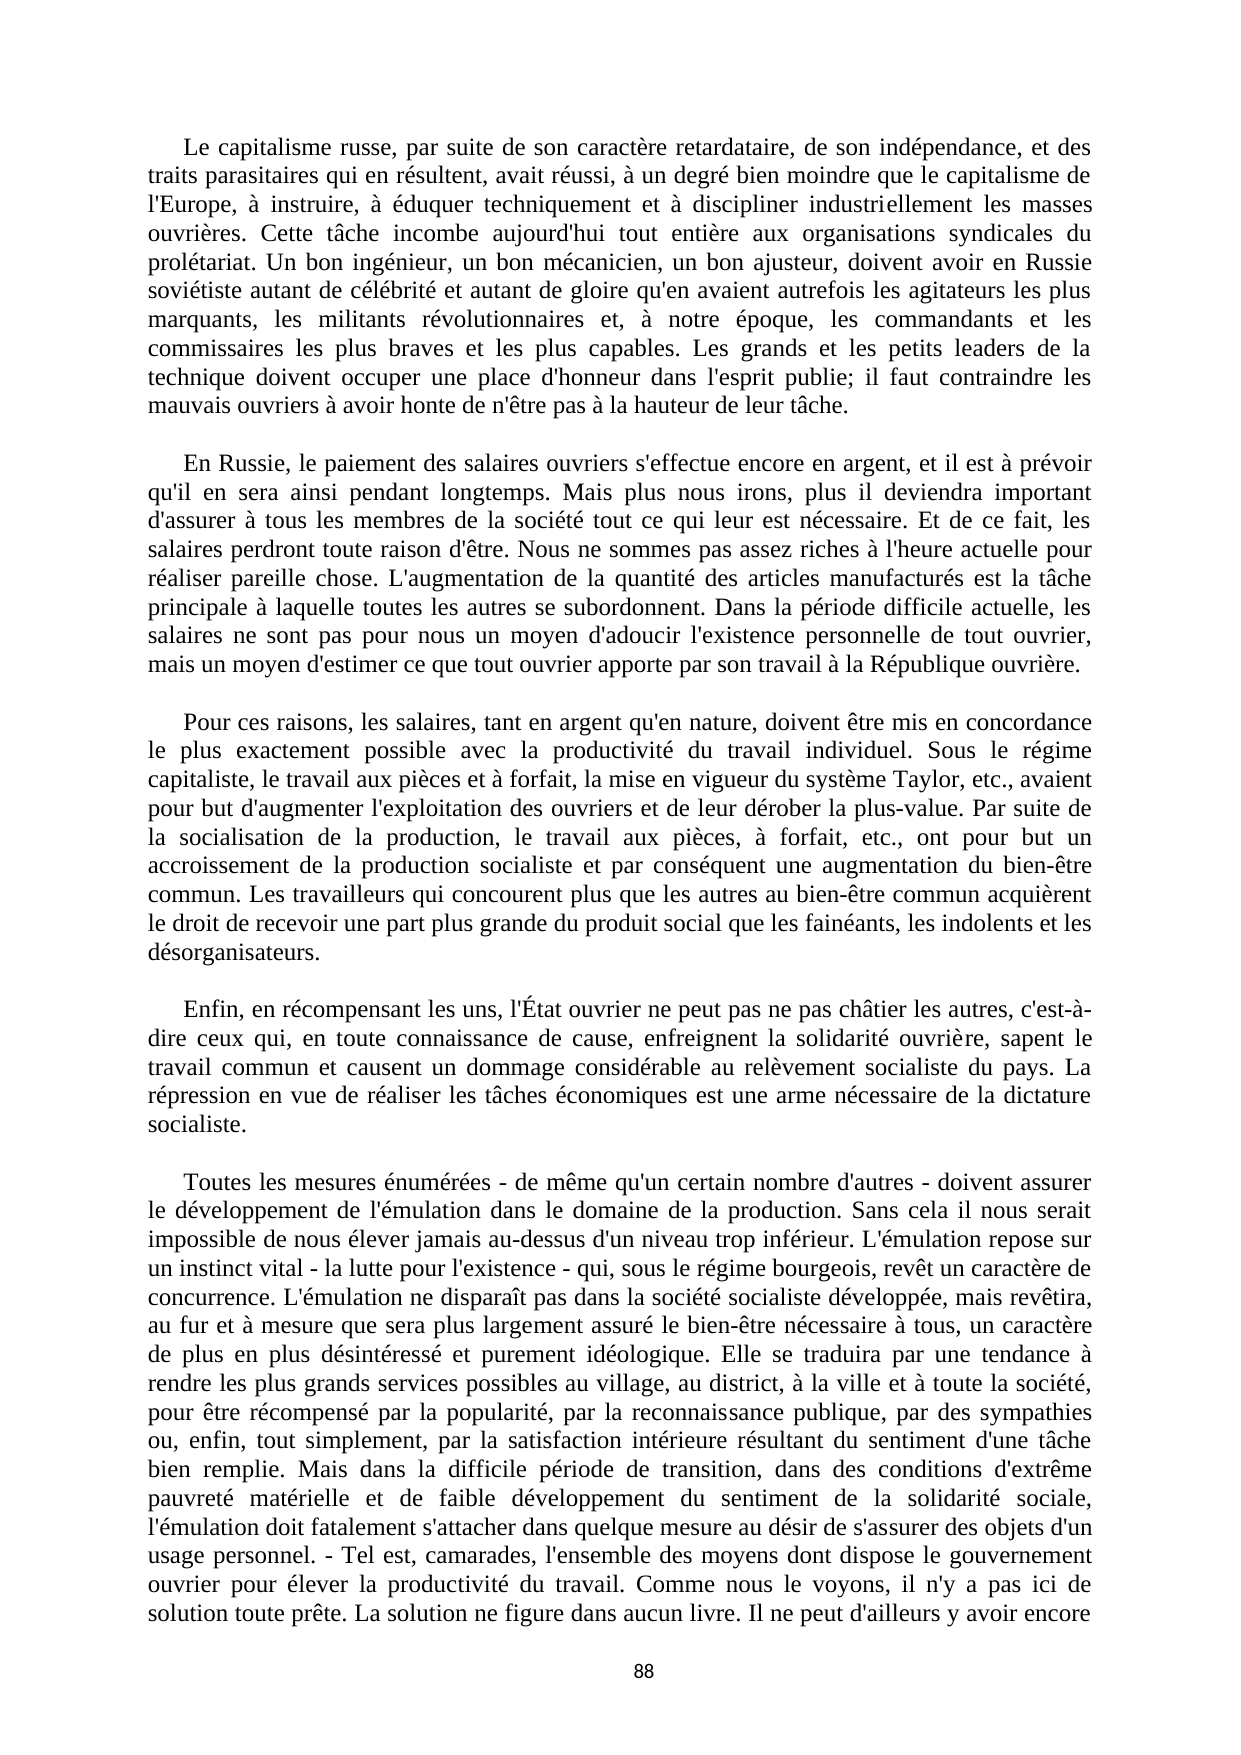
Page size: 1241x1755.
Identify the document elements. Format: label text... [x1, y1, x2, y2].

text Enfin, en récompensant les uns, l'État ouvrier ne peut pas ne pas châtier les autres, c'est-à-dire ceux qui, en toute connaissance de cause, enfreignent la solidarité ouvriè­re, sapent le travail commun et causent un dommage considérable au relèvement socialiste du pays. La répression en vue de réaliser les tâches économiques est une arme nécessaire de la dictature socialiste. [148, 994, 1093, 1138]
text Le capitalisme russe, par suite de son caractère retardataire, de son indépendance, et des traits parasitaires qui en résultent, avait réussi, à un degré bien moindre que le capitalisme de l'Europe, à instruire, à éduquer techniquement et à discipliner industri­elle­ment les masses ouvrières. Cette tâche incombe aujourd'hui tout entière aux organisations syndicales du prolétariat. Un bon ingénieur, un bon mécanicien, un bon ajusteur, doivent avoir en Russie soviétiste autant de célébrité et autant de gloire qu'en avaient autrefois les agitateurs les plus marquants, les militants révolutionnaires et, à notre époque, les commandants et les commissaires les plus braves et les plus capables. Les grands et les petits leaders de la technique doivent occuper une place d'honneur dans l'esprit publie; il faut contraindre les mauvais ouvriers à avoir honte de n'être pas à la hauteur de leur tâche. [148, 132, 1093, 419]
text En Russie, le paiement des salaires ouvriers s'effectue encore en argent, et il est à prévoir qu'il en sera ainsi pendant longtemps. Mais plus nous irons, plus il deviendra important d'assurer à tous les membres de la société tout ce qui leur est nécessaire. Et de ce fait, les salaires perdront toute raison d'être. Nous ne sommes pas assez riches à l'heure actuelle pour réaliser pareille chose. L'augmentation de la quantité des articles manufacturés est la tâche principale à laquelle toutes les autres se subordonnent. Dans la période difficile actuelle, les salaires ne sont pas pour nous un moyen d'adoucir l'existence personnelle de tout ouvrier, mais un moyen d'estimer ce que tout ouvrier apporte par son travail à la République ouvrière. [148, 448, 1093, 678]
text Toutes les mesures énumérées - de même qu'un certain nombre d'autres - doivent assurer le développement de l'émulation dans le domaine de la production. Sans cela il nous serait impossible de nous élever jamais au-dessus d'un niveau trop inférieur. L'émulation repose sur un instinct vital - la lutte pour l'existence - qui, sous le régime bourgeois, revêt un caractère de concur­rence. L'émulation ne disparaît pas dans la société socialiste développée, mais revêtira, au fur et à mesure que sera plus large­ment assuré le bien-être néces­saire à tous, un caractère de plus en plus désintéressé et purement idéologique. Elle se traduira par une tendance à rendre les plus grands services possibles au village, au district, à la ville et à toute la société, pour être récompensé par la popularité, par la reconnais­sance publique, par des sympathies ou, enfin, tout simplement, par la satisfaction intérieure résultant du sentiment d'une tâche bien remplie. Mais dans la difficile période de transition, dans des conditions d'extrême pauvreté matérielle et de faible développement du sentiment de la solidarité sociale, l'émulation doit fatale­ment s'attacher dans quelque mesure au désir de s'as­surer des objets d'un usage person­nel. - Tel est, camarades, l'ensemble des moyens dont dispose le gouvernement ouvrier pour élever la produc­tivité du travail. Comme nous le voyons, il n'y a pas ici de solution toute prête. La solution ne figure dans aucun livre. Il ne peut d'ailleurs y avoir encore [148, 1167, 1093, 1627]
text Pour ces raisons, les salaires, tant en argent qu'en nature, doivent être mis en concordance le plus exactement possible avec la productivité du travail individuel. Sous le régime capitaliste, le travail aux pièces et à forfait, la mise en vigueur du système Taylor, etc., avaient pour but d'augmenter l'exploitation des ouvriers et de leur dérober la plus-value. Par suite de la socialisation de la production, le travail aux pièces, à forfait, etc., ont pour but un accroissement de la production socialiste et par conséquent une augmentation du bien-être commun. Les travailleurs qui concourent plus que les autres au bien-être commun acquièrent le droit de recevoir une part plus grande du produit social que les fainéants, les indolents et les désorganisateurs. [148, 707, 1093, 965]
